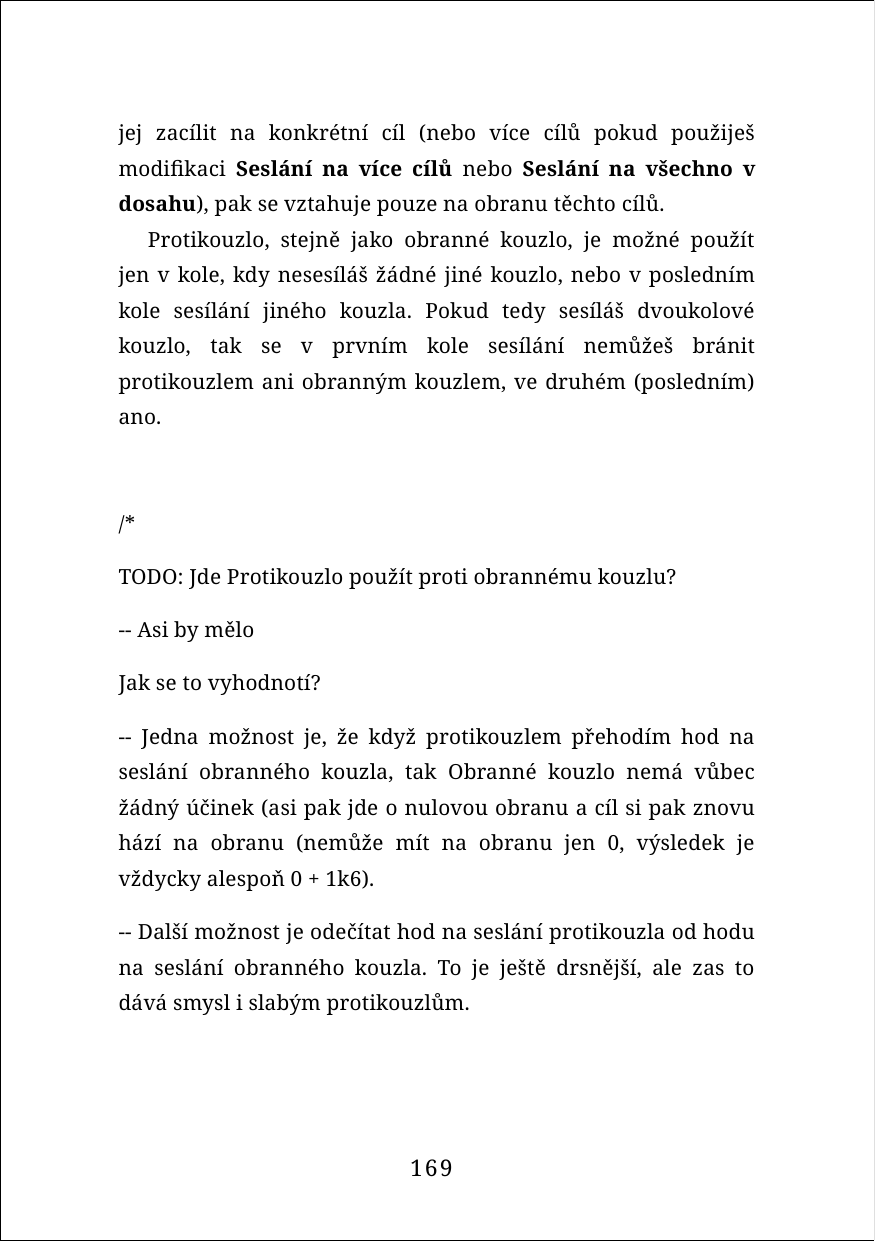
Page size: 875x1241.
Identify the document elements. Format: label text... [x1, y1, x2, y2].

text -- Jedna možnost je, že když protikouzlem přehodím hod na seslání obranného kouzla, tak Obranné kouzlo nemá vůbec žádný účinek (asi pak jde o nulovou obranu a cíl si pak znovu hází na obranu (nemůže mít na obranu jen 0, výsledek je vždycky alespoň 0 + 1k6). [118, 722, 756, 892]
text Jak se to vyhodnotí? [118, 668, 756, 697]
text /* [118, 509, 756, 537]
text TODO: Jde Protikouzlo použít proti obrannému kouzlu? [118, 562, 756, 591]
text -- Asi by mělo [118, 615, 756, 644]
text -- Další možnost je odečítat hod na seslání protikouzla od hodu na seslání obranného kouzla. To je ještě drsnější, ale zas to dává smysl i slabým protikouzlům. [118, 917, 756, 1017]
text jej zacílit na konkrétní cíl (nebo více cílů pokud použiješ modifikaci Seslání na více cílů nebo Seslání na všechno v dosahu), pak se vztahuje pouze na obranu těchto cílů. Protikouzlo, stejně jako obranné kouzlo, je možné použít jen v kole, kdy nesesíláš žádné jiné kouzlo, nebo v posledním kole sesílání jiného kouzla. Pokud tedy sesíláš dvoukolové kouzlo, tak se v prvním kole sesílání nemůžeš bránit protikouzlem ani obranným kouzlem, ve druhém (posledním) ano. [118, 118, 756, 431]
